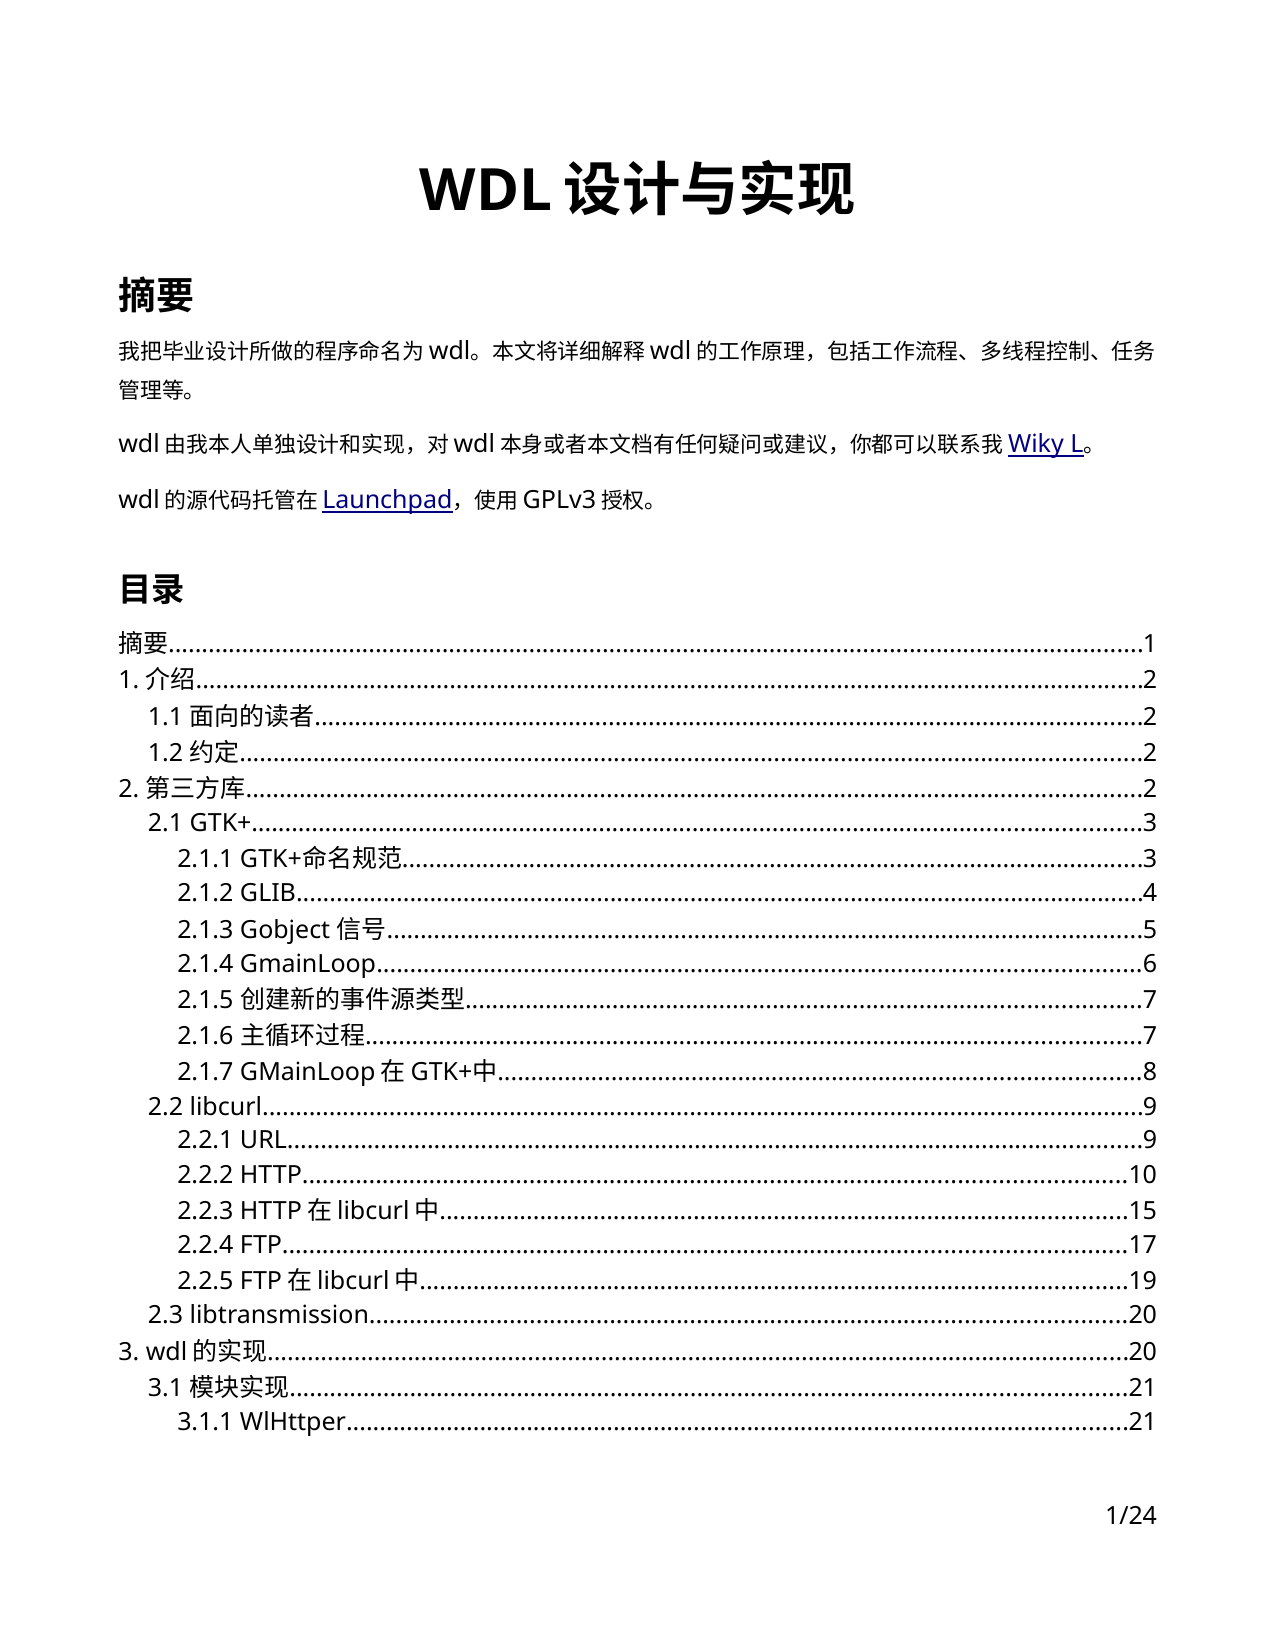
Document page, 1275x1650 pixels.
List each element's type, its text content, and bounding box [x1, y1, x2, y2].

text 2.1.6 主循环过程 7 [177, 1016, 1157, 1052]
text 2.1.7 GMainLoop在GTK+中 8 [177, 1052, 1157, 1088]
text 2.3 libtransmission 20 [148, 1297, 1157, 1331]
subtitle 目录 [118, 563, 1157, 611]
text 3.1 模块实现 21 [148, 1367, 1157, 1403]
text wdl的源代码托管在Launchpad，使用GPLv3授权。 [118, 482, 1157, 516]
text 摘要 1 [118, 623, 1157, 660]
text 2.1.4 GmainLoop 6 [177, 945, 1157, 979]
text 2.2.4 FTP 17 [177, 1227, 1157, 1261]
text 2.1.2 GLIB 4 [177, 875, 1157, 909]
text 2. 第三方库 2 [118, 768, 1157, 805]
text 2.1.5 创建新的事件源类型 7 [177, 979, 1157, 1016]
text 1.1 面向的读者 2 [148, 696, 1157, 732]
title WDL设计与实现 [118, 143, 1157, 228]
text wdl由我本人单独设计和实现，对wdl本身或者本文档有任何疑问或建议，你都可以联系我 Wiky L。 [118, 426, 1157, 460]
text 2.1.3 Gobject 信号 5 [177, 909, 1157, 945]
text 2.1 GTK+ 3 [148, 805, 1157, 839]
text 1.2 约定 2 [148, 732, 1157, 768]
text 2.2.1 URL 9 [177, 1122, 1157, 1156]
text 2.1.1 GTK+命名规范 3 [177, 839, 1157, 875]
text 2.2.5 FTP在libcurl中 19 [177, 1261, 1157, 1297]
text 3. wdl的实现 20 [118, 1331, 1157, 1367]
text 我把毕业设计所做的程序命名为wdl。本文将详细解释wdl的工作原理，包括工作流程、多线程控制、任务管理等。 [118, 333, 1157, 405]
text 3.1.1 WlHttper 21 [177, 1403, 1157, 1437]
text 2.2.3 HTTP在libcurl中 15 [177, 1190, 1157, 1227]
text 2.2.2 HTTP 10 [177, 1156, 1157, 1190]
subtitle 摘要 [118, 265, 1157, 320]
text 2.2 libcurl 9 [148, 1088, 1157, 1122]
text 1. 介绍 2 [118, 660, 1157, 696]
